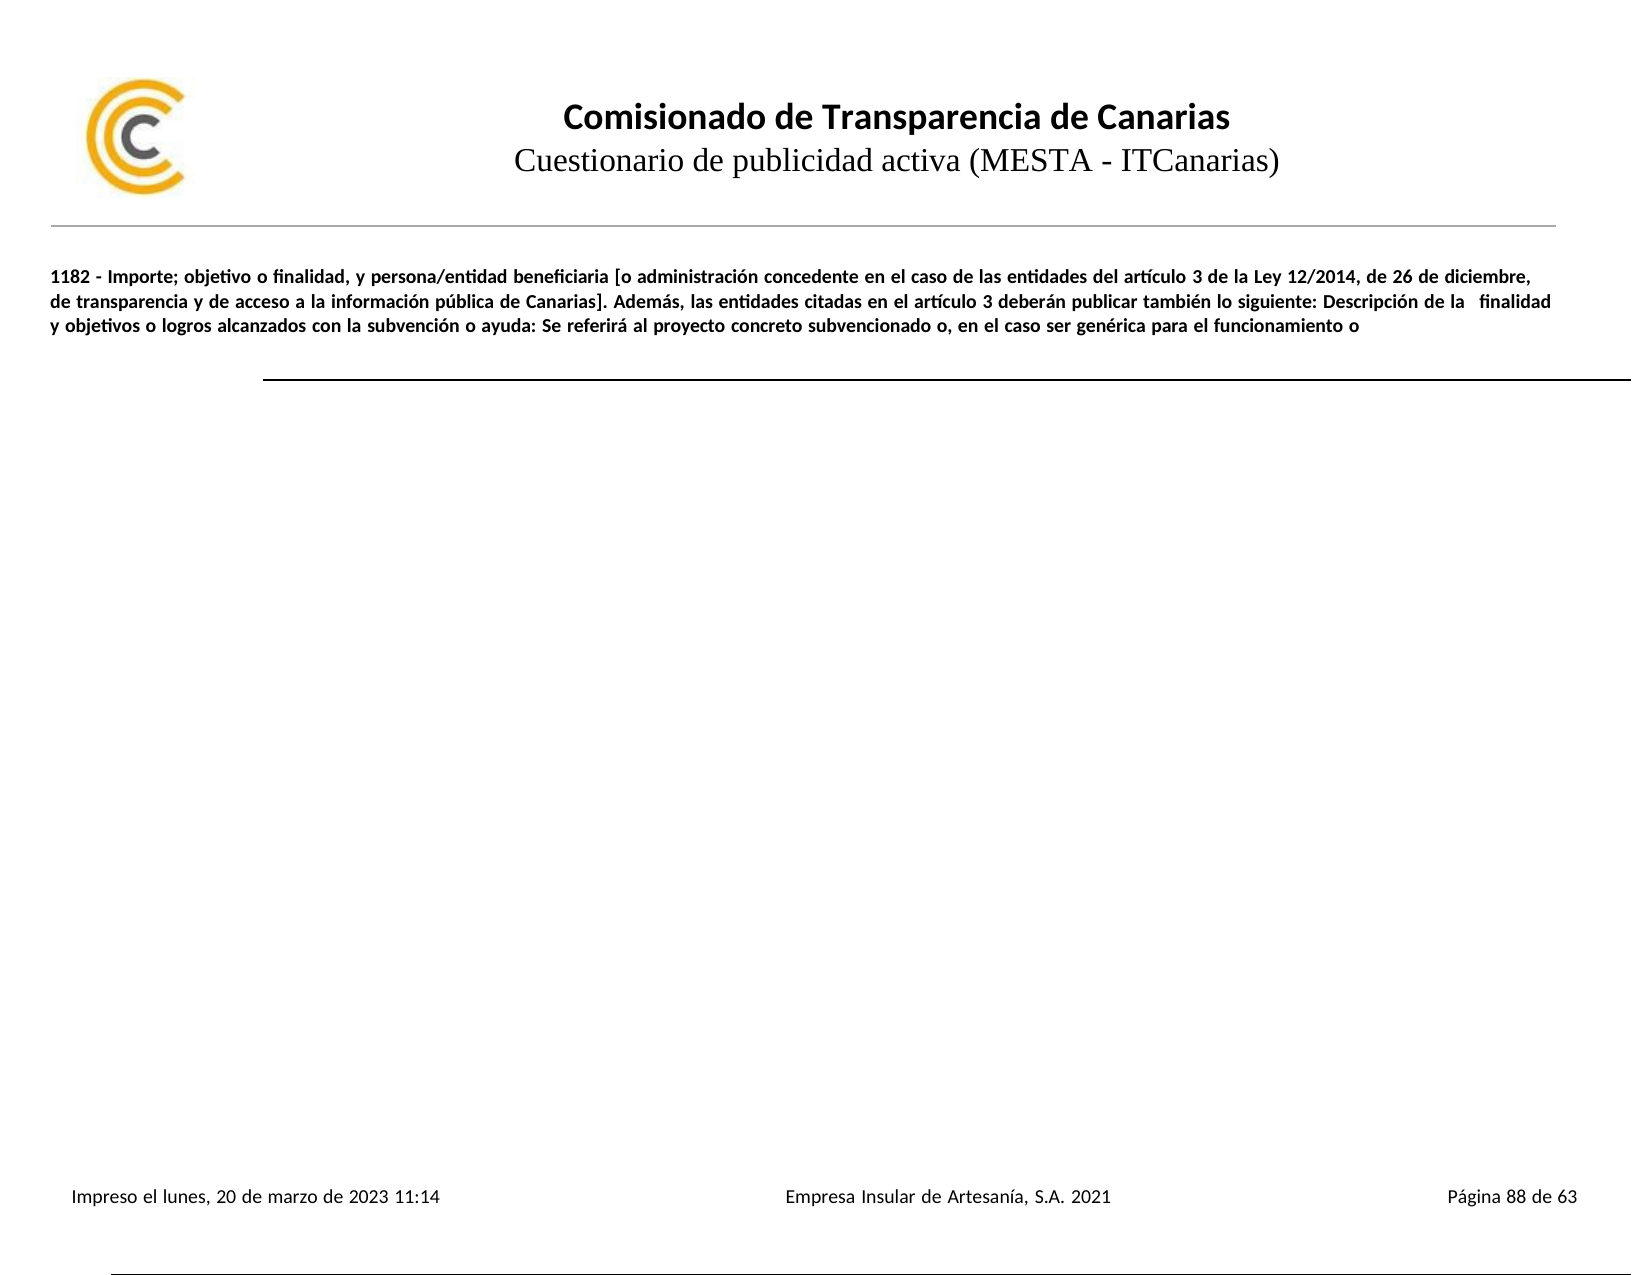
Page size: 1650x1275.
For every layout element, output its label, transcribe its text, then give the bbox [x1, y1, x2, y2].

text 1182 - Importe; objetivo o finalidad, y persona/entidad beneficiaria [o administración concedente en el caso de las entidades del artículo 3 de la Ley 12/2014, de 26 de diciembre, de transparencia y de acceso a la información pública de Canarias]. Además, las entidades citadas en el artículo 3 deberán publicar también lo siguiente: Descripción de la finalidad y objetivos o logros alcanzados con la subvención o ayuda: Se referirá al proyecto concreto subvencionado o, en el caso ser genérica para el funcionamiento o [50, 264, 1566, 337]
picture [76, 77, 197, 198]
